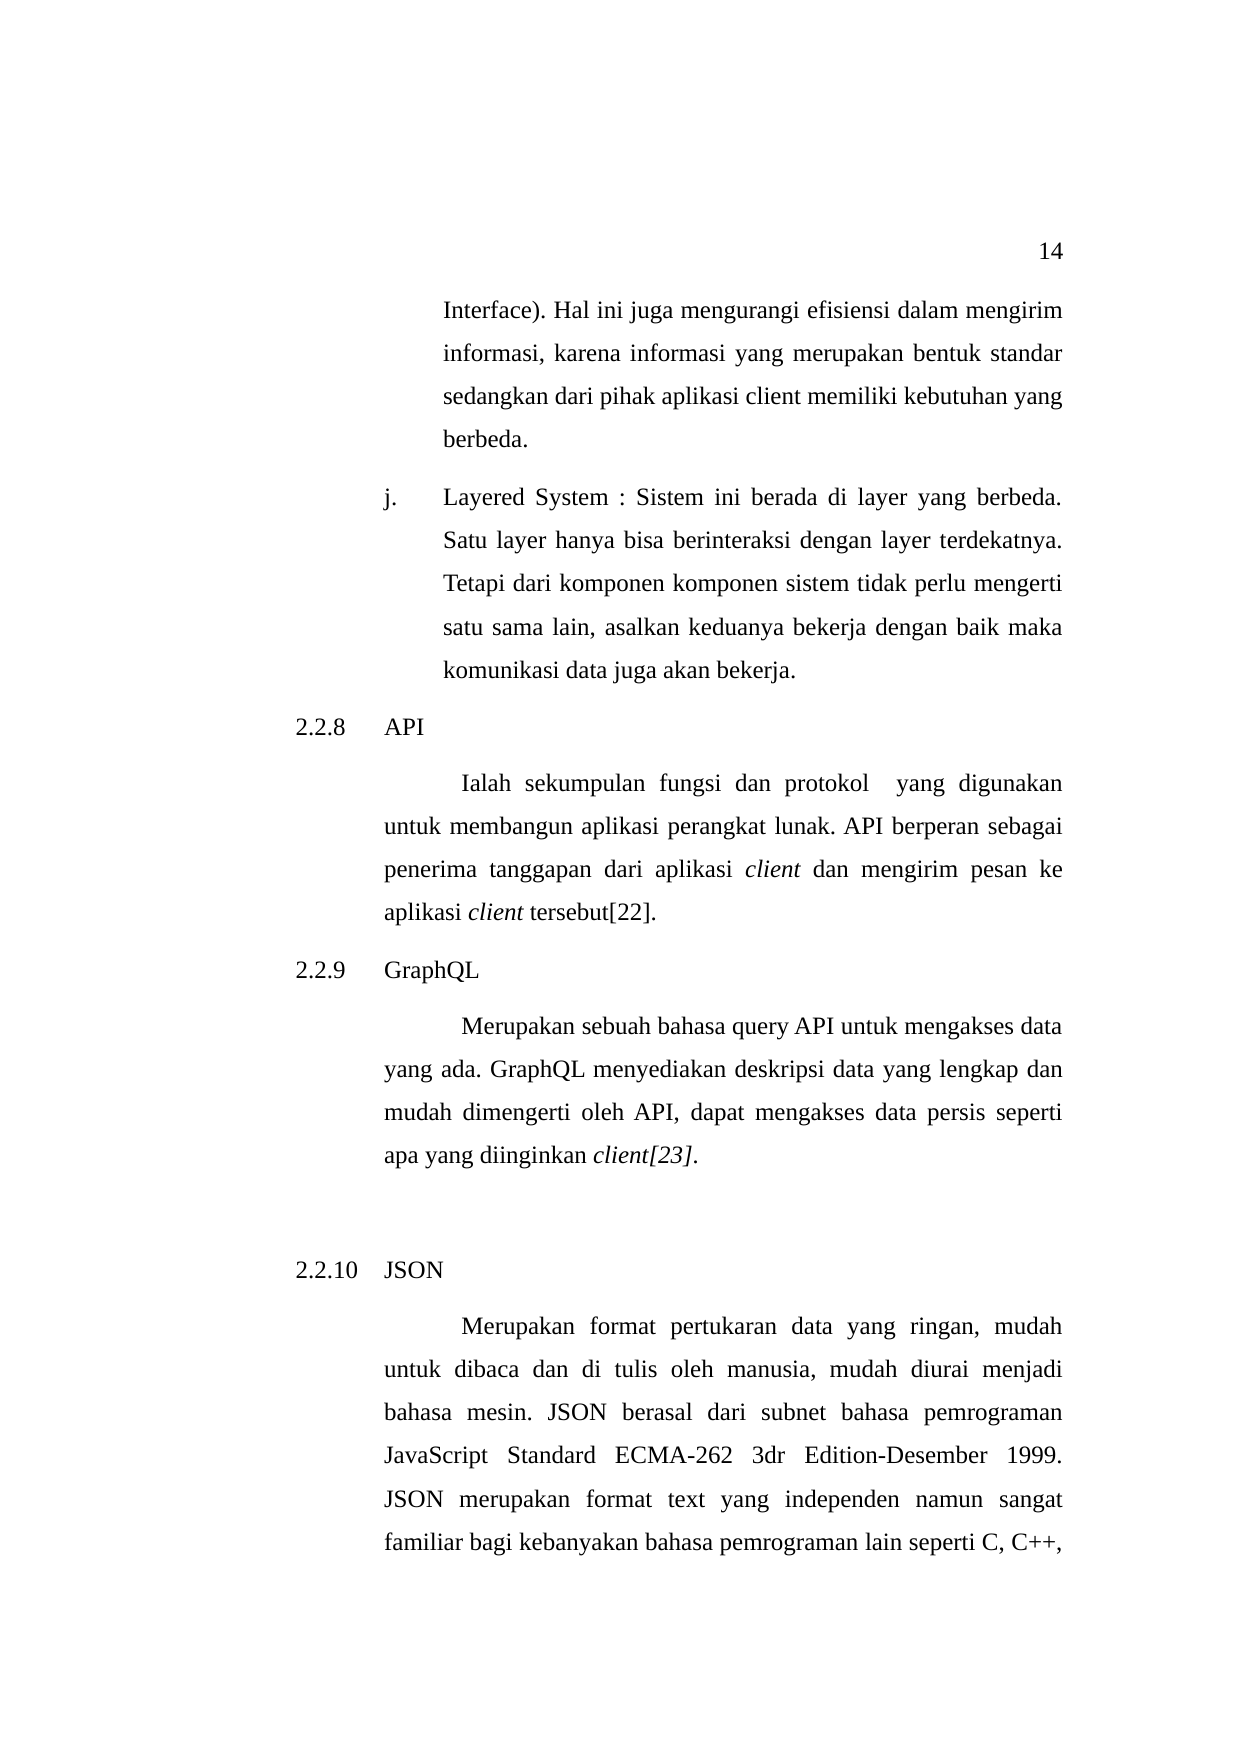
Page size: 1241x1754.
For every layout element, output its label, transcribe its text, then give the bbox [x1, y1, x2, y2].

list Interface). Hal ini juga mengurangi efisiensi dalam mengirim informasi, karena informasi yang merupakan bentuk standar sedangkan dari pihak aplikasi client memiliki kebutuhan yang berbeda. [384, 295, 1063, 453]
subtitle API [295, 712, 1063, 741]
text Merupakan format pertukaran data yang ringan, mudah untuk dibaca dan di tulis oleh manusia, mudah diurai menjadi bahasa mesin. JSON berasal dari subnet bahasa pemrograman JavaScript Standard ECMA-262 3dr Edition-Desember 1999. JSON merupakan format text yang independen namun sangat familiar bagi kebanyakan bahasa pemrograman lain seperti C, C++, [384, 1311, 1063, 1556]
list Layered System : Sistem ini berada di layer yang berbeda. Satu layer hanya bisa berinteraksi dengan layer terdekatnya. Tetapi dari komponen komponen sistem tidak perlu mengerti satu sama lain, asalkan keduanya bekerja dengan baik maka komunikasi data juga akan bekerja. [384, 482, 1063, 683]
subtitle JSON [295, 1256, 1063, 1284]
text Ialah sekumpulan fungsi dan protokol yang digunakan untuk membangun aplikasi perangkat lunak. API berperan sebagai penerima tanggapan dari aplikasi client dan mengirim pesan ke aplikasi client tersebut[22]. [384, 768, 1063, 926]
subtitle GraphQL [295, 955, 1063, 984]
text Merupakan sebuah bahasa query API untuk mengakses data yang ada. GraphQL menyediakan deskripsi data yang lengkap dan mudah dimengerti oleh API, dapat mengakses data persis seperti apa yang diinginkan client[23]. [384, 1011, 1063, 1169]
